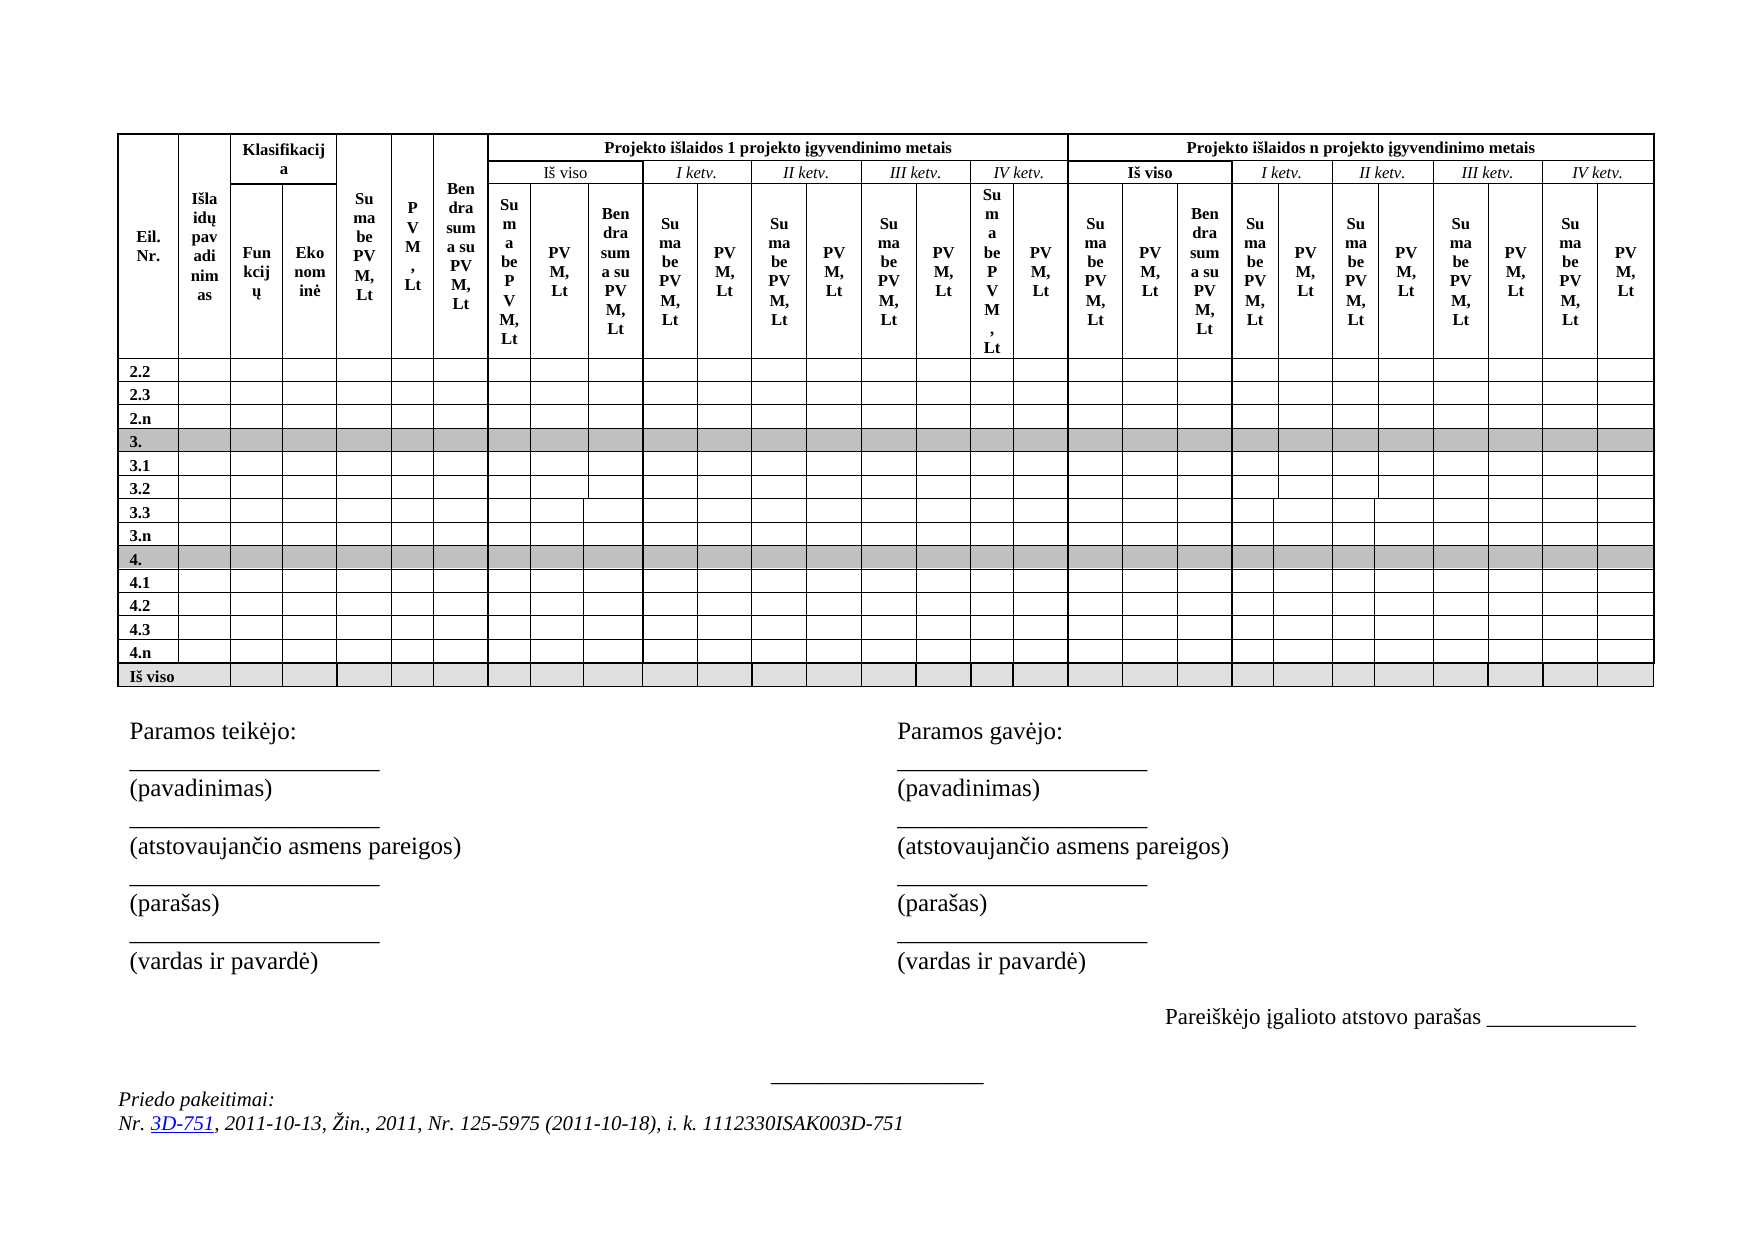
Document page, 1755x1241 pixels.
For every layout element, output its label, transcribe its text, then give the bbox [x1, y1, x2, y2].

table_cell [644, 499, 697, 522]
table_cell [1598, 382, 1653, 404]
table_cell [1233, 476, 1278, 498]
table_cell [392, 429, 433, 451]
table_cell Funkcijų [231, 185, 282, 357]
table_cell [179, 640, 230, 662]
table_cell [1014, 664, 1067, 686]
table_cell [1333, 570, 1374, 592]
table_cell [1333, 476, 1378, 498]
table_cell [752, 382, 806, 404]
table_cell Iš viso [489, 162, 642, 183]
table_cell [1178, 616, 1231, 639]
table_cell [337, 523, 391, 545]
table_cell Bendra suma su PVM, Lt [1178, 184, 1231, 357]
table_cell [589, 476, 642, 498]
table_cell [392, 452, 433, 475]
table_cell [489, 382, 530, 404]
table_cell [1333, 593, 1374, 615]
table_cell [1178, 359, 1231, 381]
table_cell [392, 616, 433, 639]
table_cell [531, 523, 583, 545]
table_cell [1014, 499, 1067, 522]
table_cell [1123, 499, 1177, 522]
table_cell [1598, 405, 1653, 428]
table_cell [862, 499, 916, 522]
table_cell [862, 640, 916, 662]
table_cell [807, 382, 861, 404]
table_cell 4.3 [119, 616, 178, 639]
table_cell [489, 429, 530, 451]
table_cell IV ketv. [1543, 161, 1653, 183]
table_cell [231, 476, 282, 498]
table_cell III ketv. [862, 161, 970, 183]
table_cell [643, 664, 697, 686]
table_cell I ketv. [644, 161, 751, 183]
table_cell [392, 359, 433, 381]
table_cell [917, 523, 970, 545]
table_cell [1123, 570, 1177, 592]
table_cell [1123, 616, 1177, 639]
table_cell [531, 452, 588, 475]
table_cell [971, 523, 1013, 545]
table_cell [531, 640, 583, 662]
table_cell [1279, 476, 1332, 498]
table_cell [1434, 640, 1488, 662]
table_cell [283, 405, 336, 428]
table_cell [1233, 359, 1278, 381]
table_cell [589, 382, 642, 404]
table_cell [752, 523, 806, 545]
table_cell [862, 359, 916, 381]
table_cell [179, 476, 230, 498]
table_cell [1489, 476, 1542, 498]
table_cell PVM, Lt [807, 184, 861, 357]
table_cell [807, 429, 861, 451]
table_cell [1543, 429, 1597, 451]
table_cell [1598, 616, 1653, 639]
table_cell [1014, 616, 1067, 639]
table_cell [1489, 640, 1542, 662]
table_cell [392, 593, 433, 615]
table_cell [1434, 499, 1488, 522]
table_cell [589, 429, 642, 451]
table_cell [1434, 664, 1487, 686]
table_cell [434, 452, 487, 475]
table_cell [1434, 593, 1488, 615]
table_cell [644, 405, 697, 428]
table_cell [337, 546, 391, 568]
table_cell [337, 359, 391, 381]
table_cell 3.1 [119, 452, 178, 475]
table_cell [1543, 523, 1597, 545]
table_cell [584, 616, 642, 639]
table_cell [862, 452, 916, 475]
table_cell [644, 382, 697, 404]
table_cell [971, 382, 1013, 404]
table_cell [1543, 476, 1597, 498]
table_cell [1233, 523, 1273, 545]
table_cell PVM, Lt [1598, 184, 1653, 357]
table_cell [1598, 499, 1653, 522]
table_cell [204, 664, 230, 686]
table_cell [1178, 499, 1231, 522]
table_cell [971, 476, 1013, 498]
table_cell [1379, 405, 1433, 428]
table_cell [1434, 405, 1488, 428]
table_cell Suma be PVM, Lt [644, 184, 697, 357]
table_cell IV ketv. [971, 161, 1067, 183]
table_cell [862, 523, 916, 545]
table_cell [1434, 359, 1488, 381]
table_header Bendra suma su PVM, Lt [434, 135, 487, 357]
table_cell [1375, 616, 1433, 639]
table_cell [862, 382, 916, 404]
table_cell [1233, 546, 1273, 568]
table_cell [917, 546, 970, 568]
table_cell [698, 523, 751, 545]
table_cell [489, 546, 530, 568]
table_cell 3.n [119, 523, 178, 545]
table_cell [337, 593, 391, 615]
table_cell [1489, 523, 1542, 545]
table_cell [392, 523, 433, 545]
table_cell [434, 664, 487, 686]
table_cell [1489, 546, 1542, 568]
table_cell [1434, 429, 1488, 451]
table_cell [434, 476, 487, 498]
table_cell [1014, 546, 1067, 568]
table_cell [807, 405, 861, 428]
table_cell [917, 593, 970, 615]
table_cell [489, 523, 530, 545]
table_cell [698, 499, 751, 522]
table_cell [807, 570, 861, 592]
table_header Projekto išlaidos 1 projekto įgyvendinimo metais [489, 135, 1067, 159]
table_cell [807, 546, 861, 568]
table_cell [337, 616, 391, 639]
table_cell [531, 382, 588, 404]
table_cell [1178, 382, 1231, 404]
table_cell [1233, 664, 1273, 686]
table_cell [283, 546, 336, 568]
table_cell [1069, 593, 1122, 615]
table_cell [1543, 616, 1597, 639]
table_cell Suma be PVM, Lt [862, 184, 916, 357]
table_cell [753, 664, 806, 686]
table_cell [1069, 570, 1122, 592]
table_cell [1233, 405, 1278, 428]
table_cell Ekonominė [283, 185, 336, 357]
table_cell 3.3 [119, 499, 178, 522]
table_cell [1069, 640, 1122, 662]
table_cell 2.n [119, 405, 178, 428]
table_cell [392, 476, 433, 498]
table_cell [807, 359, 861, 381]
table_cell [1123, 359, 1177, 381]
table_cell [1014, 359, 1067, 381]
text _________________ [118, 1058, 1636, 1087]
table_cell [531, 664, 583, 686]
table_header Klasifikacija [231, 135, 336, 183]
table_cell [698, 570, 751, 592]
text Priedo pakeitimai: [118, 1087, 1636, 1111]
table_cell [752, 593, 806, 615]
table_cell [1543, 570, 1597, 592]
table_cell [589, 359, 642, 381]
table_cell [1279, 452, 1332, 475]
table_cell [1598, 593, 1653, 615]
table_cell [644, 452, 697, 475]
table_cell [917, 664, 970, 686]
table_cell [489, 570, 530, 592]
table_cell [584, 570, 642, 592]
table_cell [862, 429, 916, 451]
table_cell PVM, Lt [531, 184, 588, 357]
table_cell [1333, 523, 1374, 545]
table_cell [807, 640, 861, 662]
table_header PVM, Lt [392, 135, 433, 357]
table_cell [698, 593, 751, 615]
table_cell [531, 476, 588, 498]
table_cell [434, 640, 487, 662]
table_header Paramos teikėjo: ____________________ (pavadinimas) ____________________ (atstovaujančio asmens pareigos) ____________________ (parašas) ____________________ (vardas ir pavardė) [118, 716, 886, 975]
text Nr. 3D-751, 2011-10-13, Žin., 2011, Nr. 125-5975 (2011-10-18), i. k. 1112330ISAK003D-751 [118, 1111, 1636, 1135]
table_cell [231, 593, 282, 615]
table_cell [1274, 570, 1332, 592]
table_cell [644, 616, 697, 639]
table_cell [807, 499, 861, 522]
table_cell PVM, Lt [1014, 184, 1067, 357]
table_cell [971, 429, 1013, 451]
table_cell [1489, 359, 1542, 381]
table_cell [283, 382, 336, 404]
table_cell [807, 523, 861, 545]
table_cell [179, 405, 230, 428]
table_cell [917, 640, 970, 662]
table_cell [283, 452, 336, 475]
table_cell [1543, 359, 1597, 381]
table_cell [971, 546, 1013, 568]
table_cell [1489, 593, 1542, 615]
table_cell [1069, 382, 1122, 404]
table_cell [1279, 359, 1332, 381]
table_cell [231, 405, 282, 428]
table_cell I ketv. [1233, 161, 1332, 183]
table_cell [1069, 523, 1122, 545]
table_cell [752, 476, 806, 498]
table_cell Suma be PVM, Lt [1069, 184, 1122, 357]
table_cell [283, 523, 336, 545]
table_cell [531, 429, 588, 451]
table_cell [1434, 570, 1488, 592]
table_cell [1333, 452, 1378, 475]
table_cell [179, 523, 230, 545]
table_cell [1233, 499, 1273, 522]
table_cell [489, 499, 530, 522]
table_cell [231, 616, 282, 639]
table_cell [644, 593, 697, 615]
table_cell [1598, 640, 1653, 662]
table_cell [1274, 640, 1332, 662]
table_cell [1069, 405, 1122, 428]
table_cell II ketv. [752, 161, 861, 183]
table_cell [1233, 452, 1278, 475]
table_cell [179, 499, 230, 522]
table_cell [283, 640, 336, 662]
table_cell [1434, 616, 1488, 639]
table_cell [698, 382, 751, 404]
table_cell [971, 359, 1013, 381]
table_cell [807, 452, 861, 475]
table_cell [1274, 616, 1332, 639]
table_cell PVM, Lt [1123, 184, 1177, 357]
table_cell [531, 499, 583, 522]
table_cell [1233, 382, 1278, 404]
table_cell [531, 405, 588, 428]
table_cell [1014, 476, 1067, 498]
table_header Projekto išlaidos n projekto įgyvendinimo metais [1069, 135, 1653, 159]
table_cell [1069, 546, 1122, 568]
table_cell [1489, 664, 1542, 686]
table_cell [1014, 429, 1067, 451]
table_cell [489, 593, 530, 615]
table_cell [1434, 546, 1488, 568]
table_cell [1069, 452, 1122, 475]
table_cell [179, 593, 230, 615]
table_cell [1178, 570, 1231, 592]
table_cell [1274, 546, 1332, 568]
table_cell [337, 570, 391, 592]
table_cell [807, 476, 861, 498]
table_cell [1434, 476, 1488, 498]
table_cell [1123, 405, 1177, 428]
table_cell [1543, 405, 1597, 428]
table_cell [1178, 476, 1231, 498]
table_cell [1069, 664, 1122, 686]
table_cell III ketv. [1434, 161, 1542, 183]
table_cell [337, 452, 391, 475]
table_cell [917, 429, 970, 451]
table_cell [971, 616, 1013, 639]
table_cell [1598, 523, 1653, 545]
table_cell [1123, 546, 1177, 568]
table_cell PVM, Lt [698, 184, 751, 357]
table_cell [231, 664, 282, 686]
table_cell [1544, 664, 1597, 686]
table_cell PVM, Lt [917, 184, 970, 357]
table_cell [644, 359, 697, 381]
table_cell [1123, 593, 1177, 615]
table_cell [1489, 616, 1542, 639]
table_cell [1598, 429, 1653, 451]
table_cell [698, 546, 751, 568]
table_cell [1178, 523, 1231, 545]
table_cell [1274, 593, 1332, 615]
table_cell [1333, 640, 1374, 662]
table_cell [231, 570, 282, 592]
table_cell [1178, 405, 1231, 428]
table_cell 4. [119, 546, 178, 568]
table_cell II ketv. [1333, 161, 1433, 183]
table_cell PVM, Lt [1489, 184, 1542, 357]
table_cell [644, 640, 697, 662]
table_cell [179, 429, 230, 451]
table_cell [231, 640, 282, 662]
table_cell [971, 452, 1013, 475]
table_cell [1014, 382, 1067, 404]
table_cell 4.1 [119, 570, 178, 592]
table_cell [584, 523, 642, 545]
table_cell [1489, 382, 1542, 404]
table_cell [917, 499, 970, 522]
table_cell [231, 382, 282, 404]
table_cell [1178, 546, 1231, 568]
table_cell [1233, 593, 1273, 615]
table_cell [862, 570, 916, 592]
table_cell [1274, 523, 1332, 545]
table_cell [862, 476, 916, 498]
table_cell [283, 359, 336, 381]
table_cell [752, 499, 806, 522]
table_cell [338, 664, 391, 686]
table_cell [1489, 570, 1542, 592]
table_cell [489, 640, 530, 662]
table_cell [1274, 499, 1332, 522]
table_cell [179, 616, 230, 639]
table_cell [752, 359, 806, 381]
table_cell [1379, 452, 1433, 475]
table_cell [862, 546, 916, 568]
table_cell [589, 405, 642, 428]
table_cell [179, 359, 230, 381]
table_cell [1178, 452, 1231, 475]
table_cell [972, 664, 1012, 686]
table_cell [531, 616, 583, 639]
table_cell [1333, 664, 1374, 686]
table_cell [434, 593, 487, 615]
table_cell [531, 359, 588, 381]
table_cell [489, 616, 530, 639]
table_cell [392, 640, 433, 662]
table_cell [1333, 359, 1378, 381]
table_cell [434, 616, 487, 639]
table_cell [917, 382, 970, 404]
table_header Eil. Nr. [119, 135, 178, 357]
table_cell [1375, 593, 1433, 615]
table_cell [1379, 429, 1433, 451]
table_cell [1598, 359, 1653, 381]
table_cell [489, 359, 530, 381]
table_cell [1014, 593, 1067, 615]
table_cell [1543, 546, 1597, 568]
table_cell [1333, 382, 1378, 404]
table_cell [489, 405, 530, 428]
table_cell Suma be PVM, Lt [971, 184, 1013, 357]
table_cell [283, 664, 336, 686]
table_cell [1375, 523, 1433, 545]
table_cell [531, 593, 583, 615]
table_cell [752, 429, 806, 451]
table_cell [531, 546, 583, 568]
table_cell [1069, 476, 1122, 498]
table_cell [644, 476, 697, 498]
table_cell [807, 616, 861, 639]
table_cell [1598, 476, 1653, 498]
table_cell 4.n [119, 640, 178, 662]
table_cell [862, 405, 916, 428]
table_cell [1598, 452, 1653, 475]
table_cell [917, 616, 970, 639]
table_cell [1178, 664, 1231, 686]
table_cell [971, 499, 1013, 522]
table_cell [698, 616, 751, 639]
table_cell [337, 382, 391, 404]
table_cell 3. [119, 429, 178, 451]
table_cell [971, 640, 1013, 662]
table_cell [392, 664, 433, 686]
table_cell [434, 405, 487, 428]
table_cell [698, 429, 751, 451]
table_cell [1233, 640, 1273, 662]
table_cell [584, 664, 642, 686]
table_cell [1233, 616, 1273, 639]
table_cell [1014, 523, 1067, 545]
table_cell [644, 429, 697, 451]
table_cell [1123, 452, 1177, 475]
table_cell [179, 570, 230, 592]
table_cell [489, 476, 530, 498]
table_cell [1379, 359, 1433, 381]
table_cell [752, 570, 806, 592]
table_cell [392, 546, 433, 568]
table_cell [1375, 640, 1433, 662]
table_cell [1333, 405, 1378, 428]
table_cell PVM, Lt [1279, 184, 1332, 357]
table_cell [489, 452, 530, 475]
table_cell [434, 499, 487, 522]
table_cell [971, 405, 1013, 428]
table_cell [1014, 405, 1067, 428]
table_cell [584, 640, 642, 662]
table_cell [1434, 523, 1488, 545]
table_cell [434, 546, 487, 568]
table_cell [917, 359, 970, 381]
table_cell [1489, 452, 1542, 475]
table_cell Iš viso [119, 664, 204, 686]
table_cell 4.2 [119, 593, 178, 615]
table_cell [231, 359, 282, 381]
table_cell [1069, 499, 1122, 522]
table_cell Bendra suma su PVM, Lt [589, 184, 642, 357]
table_cell [531, 570, 583, 592]
table_cell [1543, 499, 1597, 522]
table_cell [1279, 429, 1332, 451]
table_cell [283, 429, 336, 451]
table_cell [917, 476, 970, 498]
table_cell [752, 452, 806, 475]
table_cell [752, 616, 806, 639]
table_cell [283, 476, 336, 498]
table_cell [1375, 546, 1433, 568]
table_cell [698, 476, 751, 498]
table_cell [1069, 616, 1122, 639]
table_cell [434, 523, 487, 545]
table_cell [283, 616, 336, 639]
table_header Paramos gavėjo: ____________________ (pavadinimas) ____________________ (atstovaujančio asmens pareigos) ____________________ (parašas) ____________________ (vardas ir pavardė) [886, 716, 1653, 975]
table_cell [231, 429, 282, 451]
table_cell [1375, 570, 1433, 592]
table_cell [337, 405, 391, 428]
table_cell Suma be PVM, Lt [1434, 184, 1488, 357]
table_cell [1279, 382, 1332, 404]
table_cell [752, 405, 806, 428]
table_cell [179, 546, 230, 568]
table_cell [1333, 429, 1378, 451]
table_cell [337, 499, 391, 522]
table_cell [1233, 429, 1278, 451]
table_cell [862, 593, 916, 615]
table_cell [971, 593, 1013, 615]
table_cell [392, 405, 433, 428]
table_cell [1489, 405, 1542, 428]
table_cell 3.2 [119, 476, 178, 498]
table_cell [283, 593, 336, 615]
table_cell [283, 499, 336, 522]
table_cell [1543, 593, 1597, 615]
table_cell [1123, 664, 1177, 686]
table_cell [752, 640, 806, 662]
table_cell [1598, 570, 1653, 592]
table_cell [1178, 593, 1231, 615]
table_cell [698, 405, 751, 428]
table_cell [1333, 499, 1374, 522]
table_cell [862, 664, 915, 686]
table_cell [434, 429, 487, 451]
table_cell [971, 570, 1013, 592]
table_cell [1274, 664, 1332, 686]
table_cell [231, 499, 282, 522]
table_cell [231, 523, 282, 545]
table_cell [862, 616, 916, 639]
table_cell [917, 570, 970, 592]
table_cell [1069, 359, 1122, 381]
table_cell [1123, 523, 1177, 545]
table_cell [337, 476, 391, 498]
table_cell 2.2 [119, 359, 178, 381]
table_cell [1069, 429, 1122, 451]
table_cell Suma be PVM, Lt [489, 184, 530, 357]
table_cell [1375, 664, 1433, 686]
table_cell [698, 664, 751, 686]
table_cell [1543, 640, 1597, 662]
table_cell [1123, 429, 1177, 451]
table_cell [644, 570, 697, 592]
table_cell [752, 546, 806, 568]
table_cell [1375, 499, 1433, 522]
table_cell [392, 499, 433, 522]
table_cell [1434, 452, 1488, 475]
table_cell [434, 382, 487, 404]
table_cell [917, 452, 970, 475]
table_cell [698, 359, 751, 381]
table_cell [1434, 382, 1488, 404]
table_cell [1233, 570, 1273, 592]
table_cell [807, 593, 861, 615]
table_cell [644, 523, 697, 545]
table_cell [1598, 546, 1653, 568]
table_cell [337, 640, 391, 662]
table_header Suma be PVM, Lt [337, 135, 391, 357]
table_cell [489, 664, 530, 686]
table_cell [1014, 640, 1067, 662]
table_cell Suma be PVM, Lt [1233, 184, 1278, 357]
table_cell [1014, 452, 1067, 475]
table_cell Iš viso [1069, 162, 1231, 183]
table_cell [1543, 382, 1597, 404]
table_cell [1489, 429, 1542, 451]
table_cell [807, 664, 861, 686]
table_cell [589, 452, 642, 475]
table_cell [231, 452, 282, 475]
table_cell [584, 593, 642, 615]
table_cell Suma be PVM, Lt [752, 184, 806, 357]
table_cell [1489, 499, 1542, 522]
table_cell Suma be PVM, Lt [1333, 184, 1378, 357]
table_cell [434, 570, 487, 592]
table_cell 2.3 [119, 382, 178, 404]
table_cell [584, 546, 642, 568]
text Pareiškėjo įgalioto atstovo parašas _____________ [118, 1003, 1636, 1030]
table_cell [392, 382, 433, 404]
table_cell [1178, 429, 1231, 451]
table_cell [179, 452, 230, 475]
table_header Išlaidų pavadinimas [179, 135, 230, 357]
table_cell [584, 499, 642, 522]
table_cell [1123, 476, 1177, 498]
table_cell [1543, 452, 1597, 475]
table_cell [1123, 640, 1177, 662]
table_cell [1123, 382, 1177, 404]
table_cell [1333, 546, 1374, 568]
table_cell [644, 546, 697, 568]
table_cell [1379, 476, 1433, 498]
table_cell [917, 405, 970, 428]
table_cell [337, 429, 391, 451]
table_cell [283, 570, 336, 592]
table_cell [434, 359, 487, 381]
table_cell Suma be PVM, Lt [1543, 184, 1597, 357]
table_cell [698, 640, 751, 662]
table_cell [1379, 382, 1433, 404]
table_cell [1014, 570, 1067, 592]
table_cell [231, 546, 282, 568]
table_cell [1178, 640, 1231, 662]
table_cell [179, 382, 230, 404]
table_cell [1333, 616, 1374, 639]
table_cell PVM, Lt [1379, 184, 1433, 357]
table_cell [1279, 405, 1332, 428]
table_cell [698, 452, 751, 475]
table_cell [392, 570, 433, 592]
table_cell [1598, 664, 1653, 686]
